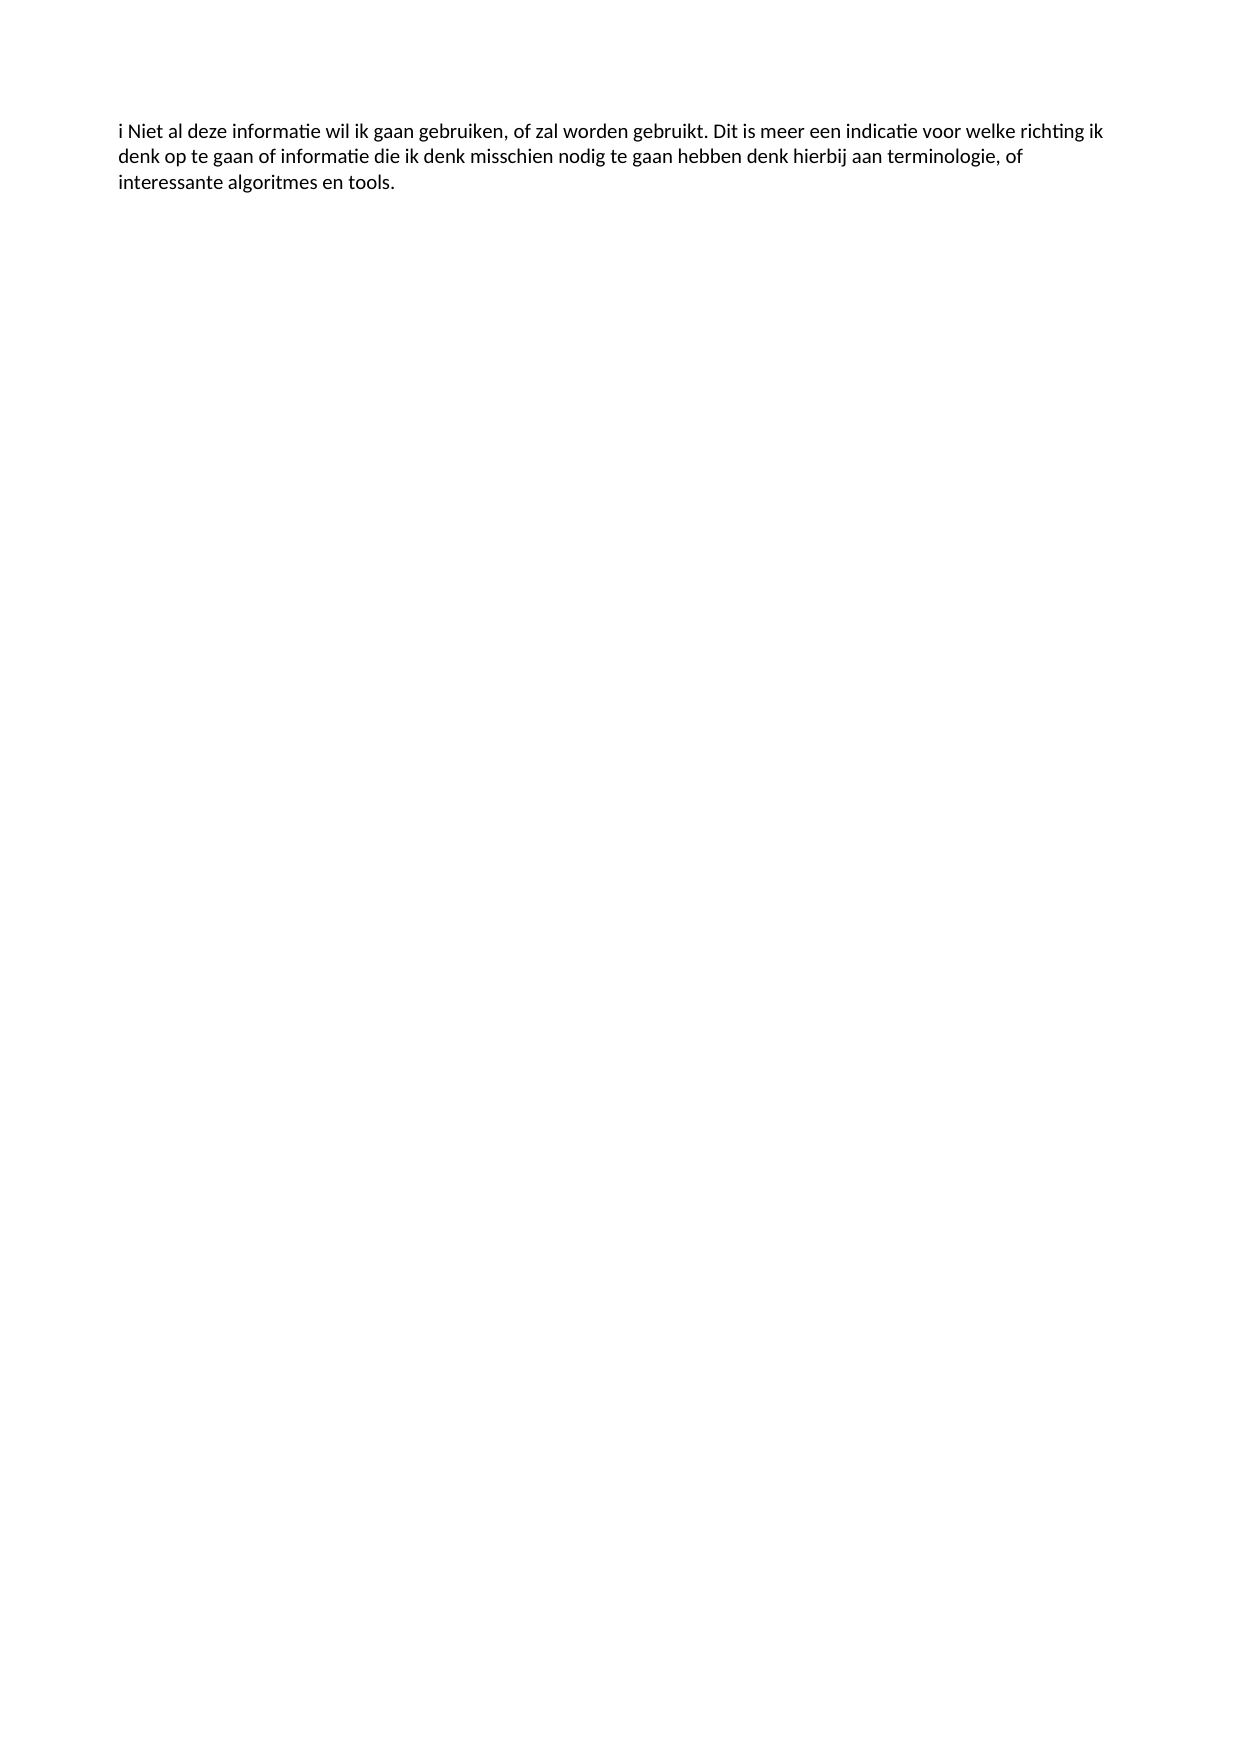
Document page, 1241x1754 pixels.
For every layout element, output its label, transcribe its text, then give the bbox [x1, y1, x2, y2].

text Niet al deze informatie wil ik gaan gebruiken, of zal worden gebruikt. Dit is meer een indicatie voor welke richting ik denk op te gaan of informatie die ik denk misschien nodig te gaan hebben denk hierbij aan terminologie, of interessante algoritmes en tools. [118, 118, 1122, 194]
